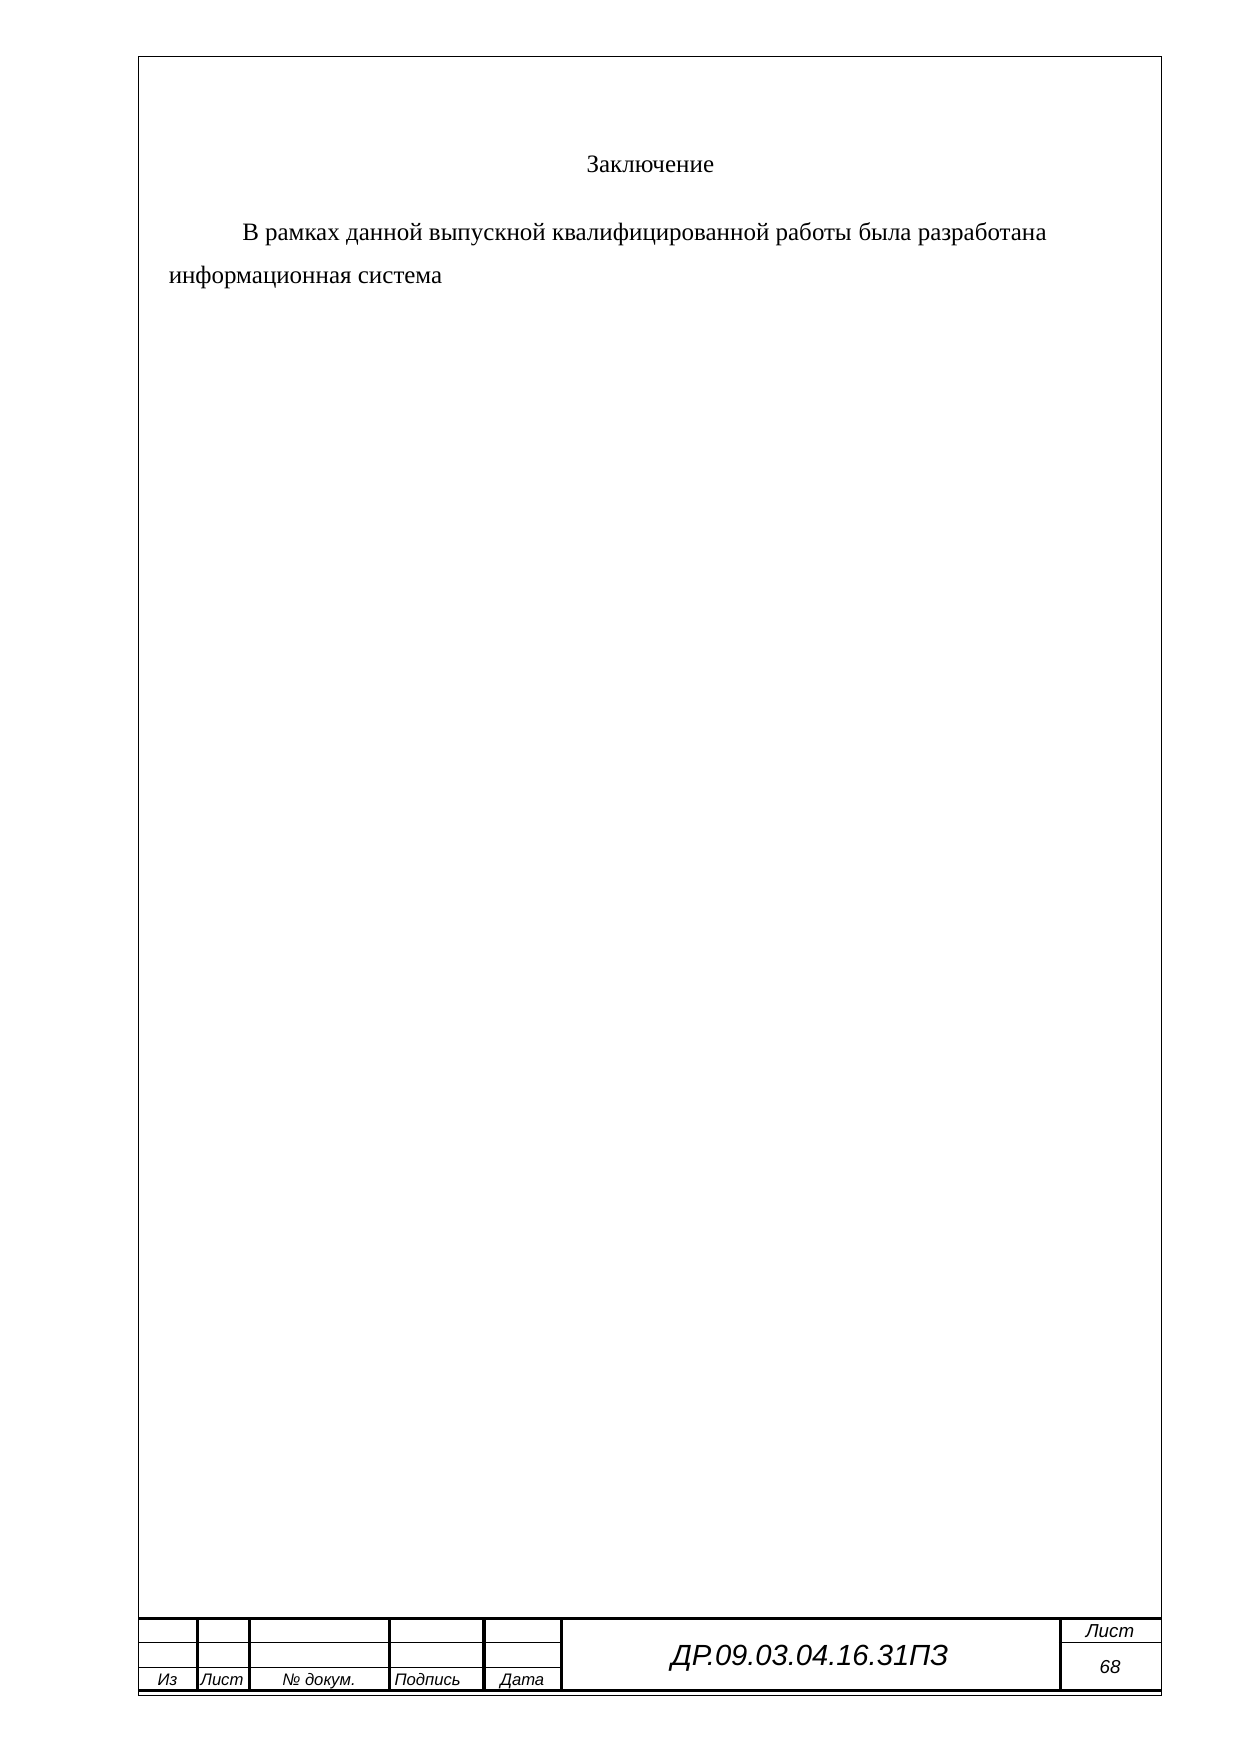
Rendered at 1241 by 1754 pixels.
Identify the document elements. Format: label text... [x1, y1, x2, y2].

text В рамках данной выпускной квалифицированной работы была разработана информационная система [168, 217, 1132, 289]
subtitle Заключение [168, 149, 1132, 178]
